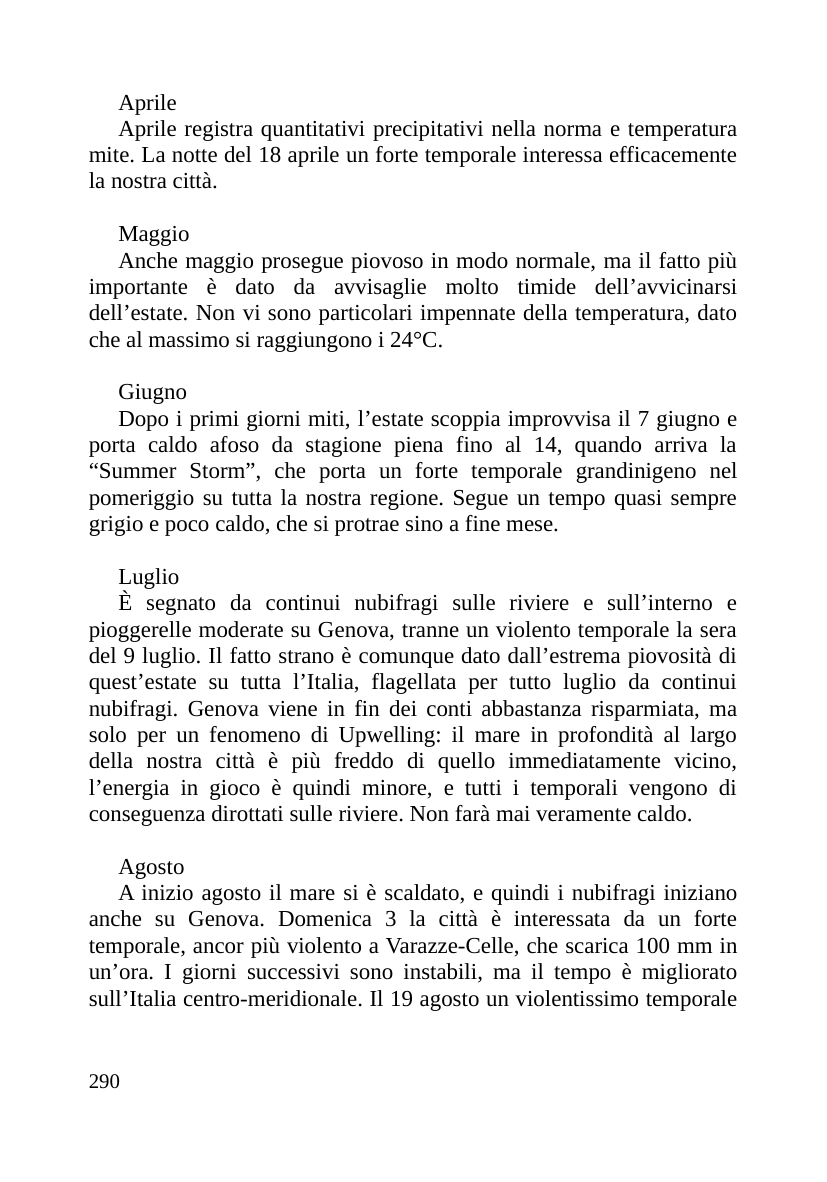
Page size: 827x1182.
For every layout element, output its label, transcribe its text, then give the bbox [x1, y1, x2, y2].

text Anche maggio prosegue piovoso in modo normale, ma il fatto più importante è dato da avvisaglie molto timide dell’avvicinarsi dell’estate. Non vi sono particolari impennate della temperatura, dato che al massimo si raggiungono i 24°C. [88, 247, 738, 352]
text Aprile [88, 88, 738, 115]
text Maggio [88, 220, 738, 247]
text Giugno [88, 378, 738, 405]
text Agosto [88, 853, 738, 879]
text Luglio [88, 563, 738, 589]
text Dopo i primi giorni miti, l’estate scoppia improvvisa il 7 giugno e porta caldo afoso da stagione piena fino al 14, quando arriva la “Summer Storm”, che porta un forte temporale grandinigeno nel pomeriggio su tutta la nostra regione. Segue un tempo quasi sempre grigio e poco caldo, che si protrae sino a fine mese. [88, 405, 738, 537]
text A inizio agosto il mare si è scaldato, e quindi i nubifragi iniziano anche su Genova. Domenica 3 la città è interessata da un forte temporale, ancor più violento a Varazze-Celle, che scarica 100 mm in un’ora. I giorni successivi sono instabili, ma il tempo è migliorato sull’Italia centro-meridionale. Il 19 agosto un violentissimo temporale [88, 879, 738, 1011]
text Aprile registra quantitativi precipitativi nella norma e temperatura mite. La notte del 18 aprile un forte temporale interessa efficacemente la nostra città. [88, 115, 738, 194]
text è segnato da continui nubifragi sulle riviere e sull’interno e pioggerelle moderate su Genova, tranne un violento temporale la sera del 9 luglio. Il fatto strano è comunque dato dall’estrema piovosità di quest’estate su tutta l’Italia, flagellata per tutto luglio da continui nubifragi. Genova viene in fin dei conti abbastanza risparmiata, ma solo per un fenomeno di Upwelling: il mare in profondità al largo della nostra città è più freddo di quello immediatamente vicino, l’energia in gioco è quindi minore, e tutti i temporali vengono di conseguenza dirottati sulle riviere. Non farà mai veramente caldo. [88, 589, 738, 826]
